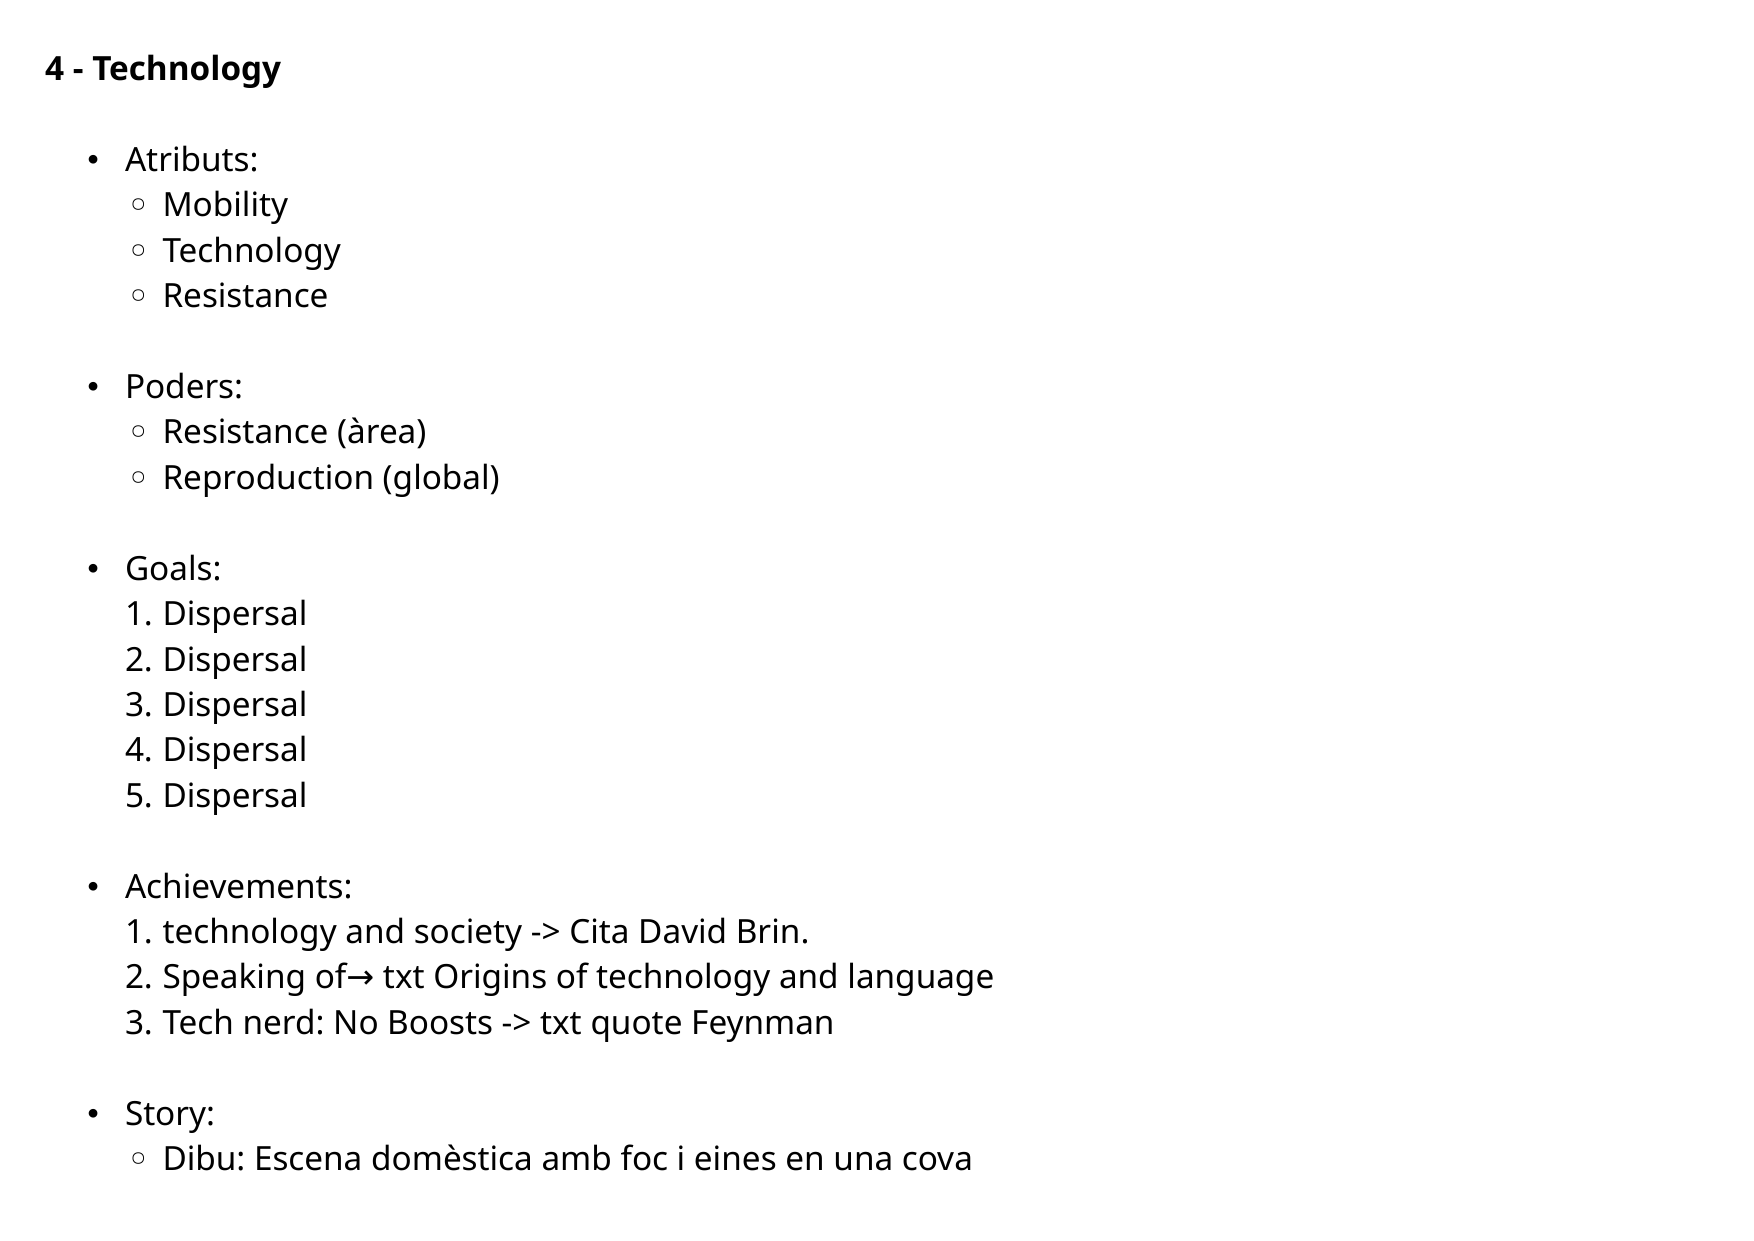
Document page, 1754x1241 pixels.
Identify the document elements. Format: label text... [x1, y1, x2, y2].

text 4 - Technology [45, 45, 1709, 90]
list Dibu: Escena domèstica amb foc i eines en una cova [125, 1135, 1709, 1180]
list Poders: [87, 363, 1709, 408]
list Tech nerd: No Boosts -> txt quote Feynman [125, 999, 1709, 1044]
list Goals: [87, 544, 1709, 590]
list Technology [125, 227, 1709, 272]
list Dispersal [125, 681, 1709, 726]
list Dispersal [125, 772, 1709, 817]
list Achievements: [87, 862, 1709, 908]
list Reproduction (global) [125, 454, 1709, 499]
list Dispersal [125, 635, 1709, 681]
list Speaking of→ txt Origins of technology and language [125, 953, 1709, 999]
list Dispersal [125, 726, 1709, 772]
list Resistance [125, 272, 1709, 317]
list Story: [87, 1089, 1709, 1135]
list Mobility [125, 181, 1709, 227]
list Resistance (àrea) [125, 408, 1709, 454]
list Dispersal [125, 590, 1709, 635]
list technology and society -> Cita David Brin. [125, 908, 1709, 953]
list Atributs: [87, 136, 1709, 181]
